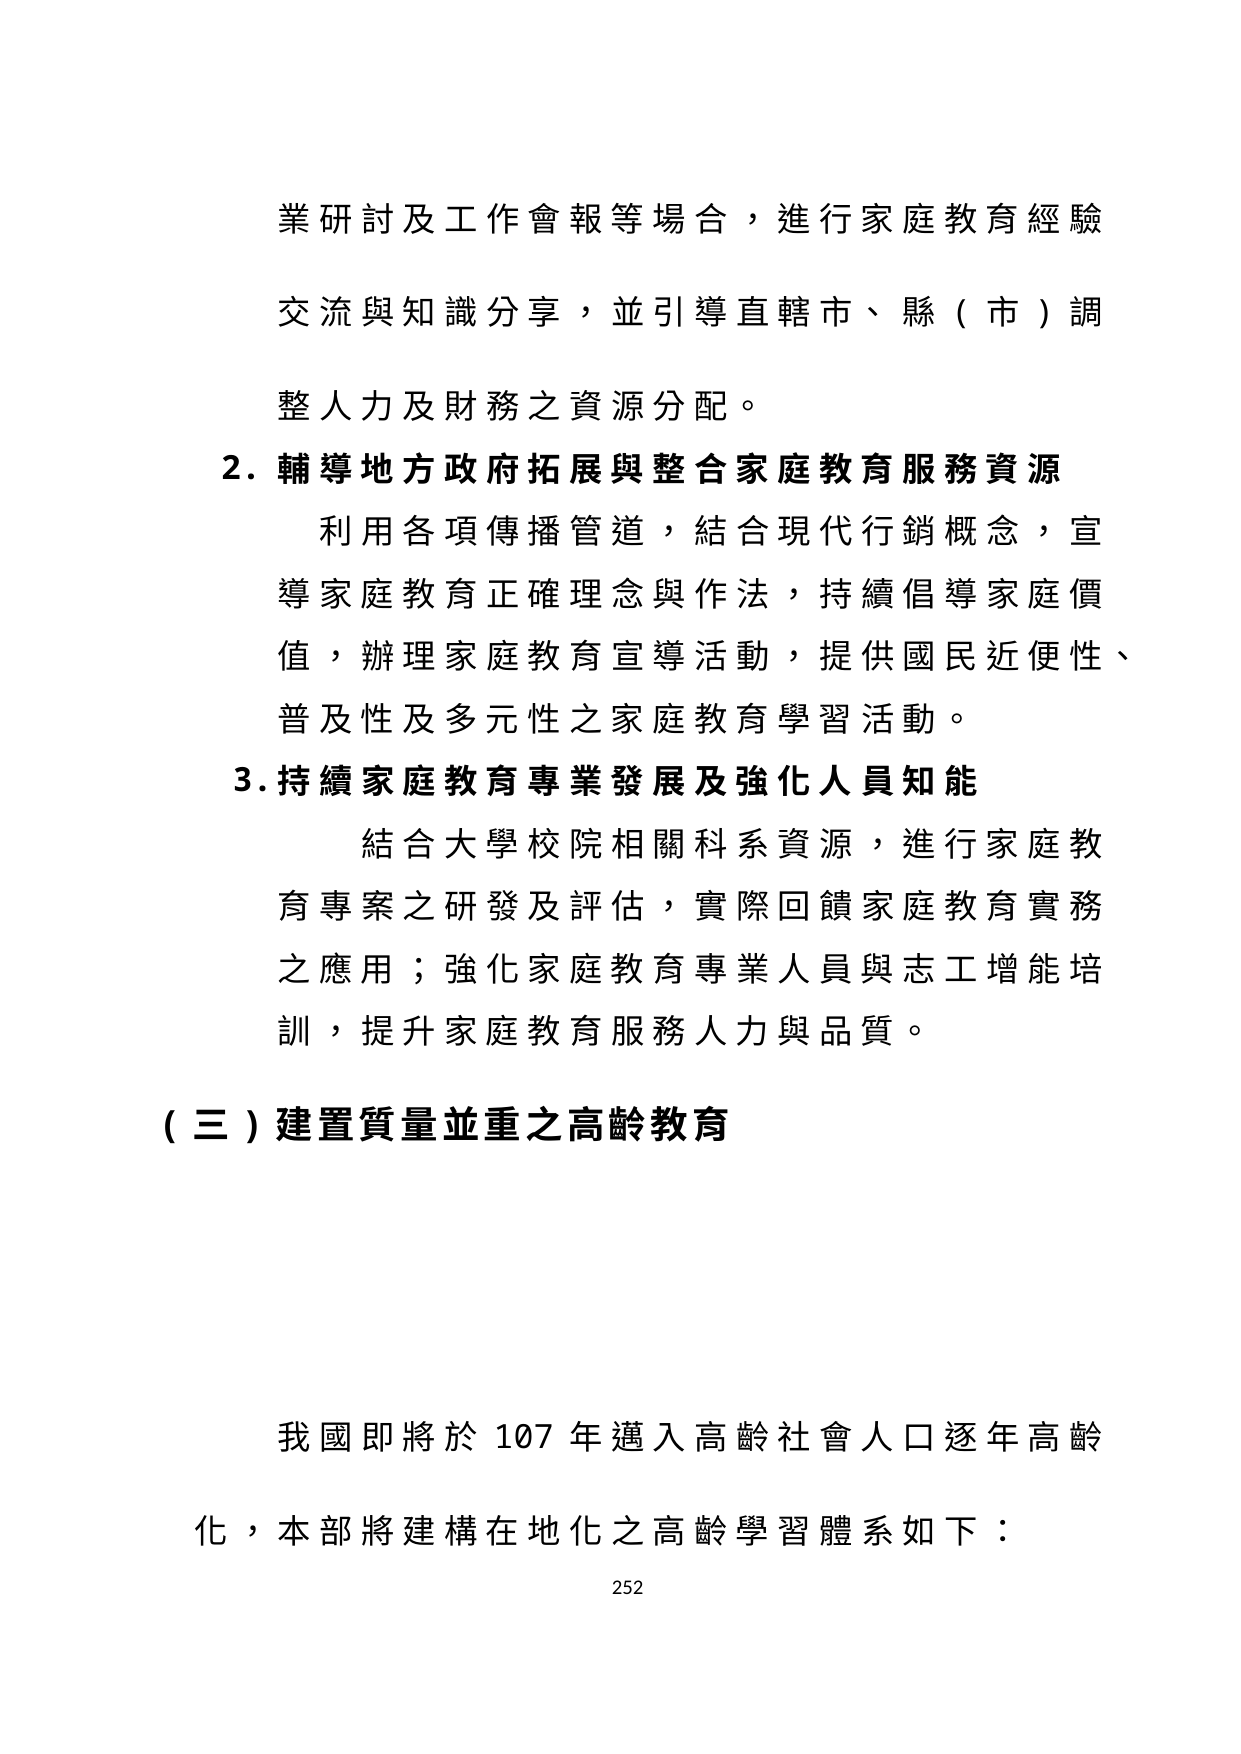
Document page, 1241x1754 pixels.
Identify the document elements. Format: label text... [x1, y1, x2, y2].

text 我國即將於107年邁入高齡社會人口逐年高齡化，本部將建構在地化之高齡學習體系如下： [148, 1362, 1107, 1550]
text 利用各項傳播管道，結合現代行銷概念，宣導家庭教育正確理念與作法，持續倡導家庭價值，辦理家庭教育宣導活動，提供國民近便性、普及性及多元性之家庭教育學習活動。 [237, 487, 1107, 737]
text 結合大學校院相關科系資源，進行家庭教育專案之研發及評估，實際回饋家庭教育實務之應用；強化家庭教育專業人員與志工增能培訓，提升家庭教育服務人力與品質。 [237, 800, 1107, 1050]
text 3.持續家庭教育專業發展及強化人員知能 [148, 737, 1107, 800]
text 2.輔導地方政府拓展與整合家庭教育服務資源 [148, 425, 1107, 487]
text 業研討及工作會報等場合，進行家庭教育經驗交流與知識分享，並引導直轄市、縣(市)調整人力及財務之資源分配。 [237, 175, 1107, 425]
text (三)建置質量並重之高齡教育 [148, 1050, 1107, 1175]
